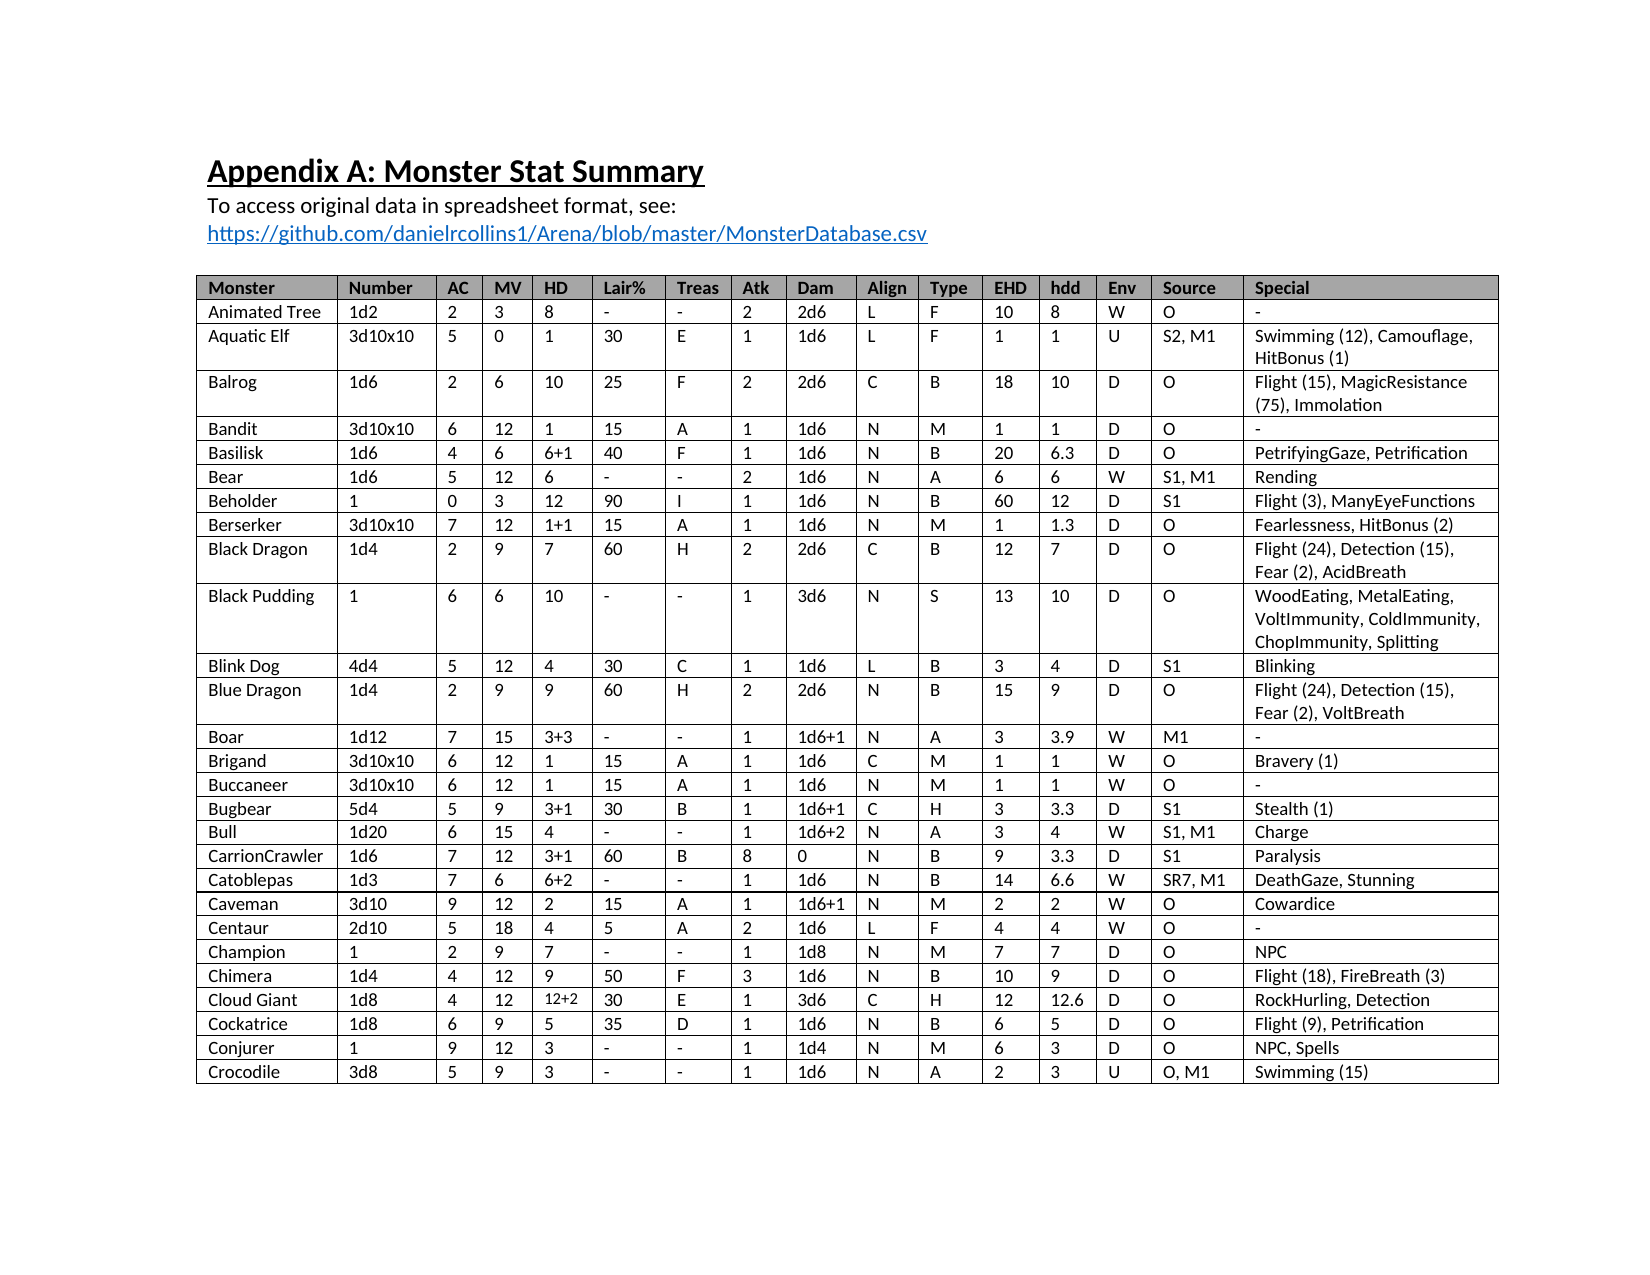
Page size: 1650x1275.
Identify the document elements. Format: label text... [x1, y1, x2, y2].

table_cell M [919, 513, 982, 536]
table_cell 2 [533, 893, 592, 915]
table_cell 12 [1040, 489, 1096, 512]
table_cell Blinking [1244, 654, 1498, 677]
table_cell 2 [437, 940, 482, 963]
table_cell O [1152, 537, 1243, 583]
table_cell 12 [483, 654, 532, 677]
table_cell 3 [533, 1060, 592, 1083]
table_cell 1 [732, 654, 786, 677]
table_cell Bugbear [197, 797, 337, 819]
table_cell 3d6 [787, 584, 856, 653]
table_cell 1+1 [533, 513, 592, 536]
table_cell A [666, 513, 731, 536]
table_cell Crocodile [197, 1060, 337, 1083]
table_cell D [1097, 513, 1151, 536]
table_cell W [1097, 773, 1151, 796]
table_cell 5 [437, 654, 482, 677]
table_cell 9 [533, 964, 592, 987]
table_cell Flight (3), ManyEyeFunctions [1244, 489, 1498, 512]
table_cell 20 [983, 441, 1039, 464]
table_cell 2d6 [787, 678, 856, 724]
table_cell 6 [483, 441, 532, 464]
table_cell 5d4 [338, 797, 436, 819]
table_cell 7 [533, 537, 592, 583]
table_cell Conjurer [197, 1036, 337, 1059]
table_cell 1d6 [787, 773, 856, 796]
text Appendix A: Monster Stat Summary [207, 150, 1500, 191]
table_cell 3d10x10 [338, 773, 436, 796]
table_cell A [919, 1060, 982, 1083]
table_cell Blue Dragon [197, 678, 337, 724]
table_cell Blink Dog [197, 654, 337, 677]
table_header AC [437, 276, 482, 299]
table_cell 3d10 [338, 893, 436, 915]
table_cell D [1097, 678, 1151, 724]
table_cell - [593, 821, 665, 843]
table_cell Fearlessness, HitBonus (2) [1244, 513, 1498, 536]
table_cell B [919, 441, 982, 464]
table_cell 12 [483, 773, 532, 796]
table_cell 2d6 [787, 537, 856, 583]
table_cell O [1152, 940, 1243, 963]
table_cell 8 [533, 300, 592, 323]
table_cell 3 [533, 1036, 592, 1059]
table_cell D [1097, 797, 1151, 819]
table_cell Swimming (15) [1244, 1060, 1498, 1083]
table_cell Catoblepas [197, 869, 337, 891]
table_cell D [1097, 654, 1151, 677]
table_cell 3 [483, 300, 532, 323]
table_cell 3.3 [1040, 845, 1096, 867]
table_cell Bear [197, 465, 337, 488]
table_cell 6.3 [1040, 441, 1096, 464]
table_cell 0 [437, 489, 482, 512]
table_cell O [1152, 916, 1243, 939]
table_cell A [666, 916, 731, 939]
table_cell S1 [1152, 489, 1243, 512]
table_cell 9 [483, 1012, 532, 1035]
table_cell D [1097, 417, 1151, 440]
table_cell 4 [1040, 821, 1096, 843]
table_cell L [857, 300, 918, 323]
table_cell F [919, 300, 982, 323]
table_cell O, M1 [1152, 1060, 1243, 1083]
table_cell 1d6 [787, 964, 856, 987]
table_cell - [666, 1036, 731, 1059]
table_cell N [857, 893, 918, 915]
table_cell W [1097, 300, 1151, 323]
table_cell D [666, 1012, 731, 1035]
table_cell Black Dragon [197, 537, 337, 583]
table_cell 6 [483, 584, 532, 653]
table_cell 9 [437, 893, 482, 915]
table_cell - [666, 584, 731, 653]
table_cell Brigand [197, 749, 337, 772]
table_cell - [593, 1036, 665, 1059]
table_cell O [1152, 513, 1243, 536]
table_cell 2 [1040, 893, 1096, 915]
table_cell 1 [732, 893, 786, 915]
table_cell 30 [593, 654, 665, 677]
table_cell 1 [732, 869, 786, 891]
table_cell 2d6 [787, 371, 856, 416]
table_cell 1 [533, 749, 592, 772]
table_cell 7 [533, 940, 592, 963]
table_cell 2 [437, 300, 482, 323]
table_cell 1d6 [787, 465, 856, 488]
table_cell - [666, 725, 731, 748]
table_cell 1 [732, 417, 786, 440]
table_cell 4 [437, 441, 482, 464]
table_cell 1 [983, 417, 1039, 440]
table_cell B [919, 869, 982, 891]
table_cell D [1097, 964, 1151, 987]
table_cell Beholder [197, 489, 337, 512]
table_cell B [666, 845, 731, 867]
table_cell W [1097, 916, 1151, 939]
table_cell 2 [732, 537, 786, 583]
table_cell 3+1 [533, 845, 592, 867]
table_cell B [919, 654, 982, 677]
table_cell H [919, 988, 982, 1011]
table_cell O [1152, 988, 1243, 1011]
table_cell C [857, 537, 918, 583]
table_cell L [857, 324, 918, 369]
table_cell Stealth (1) [1244, 797, 1498, 819]
table_cell N [857, 513, 918, 536]
table_cell 15 [483, 821, 532, 843]
table_cell 1d4 [338, 964, 436, 987]
table_cell Bull [197, 821, 337, 843]
table_cell W [1097, 821, 1151, 843]
table_cell 1d6 [787, 1012, 856, 1035]
table_cell A [919, 821, 982, 843]
table_cell Berserker [197, 513, 337, 536]
table_cell 4 [983, 916, 1039, 939]
table_cell 1d6 [787, 749, 856, 772]
table_cell O [1152, 417, 1243, 440]
table_cell 6 [533, 465, 592, 488]
table_cell 12 [483, 845, 532, 867]
table_cell M [919, 773, 982, 796]
table_cell DeathGaze, Stunning [1244, 869, 1498, 891]
table_cell M [919, 749, 982, 772]
table_cell U [1097, 1060, 1151, 1083]
table_cell WoodEating, MetalEating, VoltImmunity, ColdImmunity, ChopImmunity, Splitting [1244, 584, 1498, 653]
table_cell 1 [1040, 773, 1096, 796]
table_cell O [1152, 678, 1243, 724]
table_cell 10 [533, 584, 592, 653]
table_cell 18 [483, 916, 532, 939]
table_cell 1d6 [787, 417, 856, 440]
table_cell Cowardice [1244, 893, 1498, 915]
table_cell - [666, 940, 731, 963]
table_cell W [1097, 893, 1151, 915]
table_cell 2 [437, 537, 482, 583]
table_cell 1 [732, 725, 786, 748]
table_cell 2 [437, 678, 482, 724]
table_cell B [919, 489, 982, 512]
table_cell 6.6 [1040, 869, 1096, 891]
table_cell 1d8 [787, 940, 856, 963]
table_cell 6+2 [533, 869, 592, 891]
table_cell N [857, 940, 918, 963]
table_cell 5 [533, 1012, 592, 1035]
table_cell M [919, 940, 982, 963]
table_cell 9 [483, 1060, 532, 1083]
table_cell 3.9 [1040, 725, 1096, 748]
table_cell E [666, 324, 731, 369]
table_cell 60 [593, 537, 665, 583]
table_cell 9 [533, 678, 592, 724]
table_header MV [483, 276, 532, 299]
table_cell O [1152, 371, 1243, 416]
table_cell 4 [533, 821, 592, 843]
table_cell NPC, Spells [1244, 1036, 1498, 1059]
table_cell N [857, 489, 918, 512]
table_cell 10 [983, 964, 1039, 987]
table_cell C [857, 371, 918, 416]
table_cell H [666, 537, 731, 583]
table_cell Swimming (12), Camouflage, HitBonus (1) [1244, 324, 1498, 369]
table_cell A [919, 725, 982, 748]
table_cell 1d8 [338, 988, 436, 1011]
table_cell 10 [983, 300, 1039, 323]
table_header Number [338, 276, 436, 299]
table_cell 3 [1040, 1060, 1096, 1083]
table_cell 6 [437, 417, 482, 440]
table_cell 1 [1040, 749, 1096, 772]
table_cell N [857, 441, 918, 464]
table_cell H [919, 797, 982, 819]
table_cell N [857, 964, 918, 987]
table_cell 12.6 [1040, 988, 1096, 1011]
table_cell F [666, 371, 731, 416]
table_cell 3 [983, 797, 1039, 819]
table_cell - [593, 869, 665, 891]
table_cell - [666, 869, 731, 891]
table_cell 3d10x10 [338, 324, 436, 369]
table_cell 12 [983, 988, 1039, 1011]
table_cell 4 [437, 964, 482, 987]
table_cell 1 [533, 324, 592, 369]
table_cell 2 [732, 678, 786, 724]
table_cell 3d6 [787, 988, 856, 1011]
table_cell 2 [732, 300, 786, 323]
table_cell 5 [437, 797, 482, 819]
table_cell 25 [593, 371, 665, 416]
table_cell 12 [983, 537, 1039, 583]
table_cell 6 [1040, 465, 1096, 488]
table_cell F [919, 324, 982, 369]
table_cell N [857, 821, 918, 843]
table_cell - [666, 821, 731, 843]
table_cell 6 [437, 1012, 482, 1035]
table_cell 15 [983, 678, 1039, 724]
table_cell 1 [338, 940, 436, 963]
table_cell 3.3 [1040, 797, 1096, 819]
table_cell 1 [533, 773, 592, 796]
table_cell 60 [593, 845, 665, 867]
table_cell N [857, 678, 918, 724]
table_cell C [857, 988, 918, 1011]
table_cell D [1097, 1012, 1151, 1035]
table_cell 7 [437, 725, 482, 748]
table_cell SR7, M1 [1152, 869, 1243, 891]
table_cell 3 [983, 725, 1039, 748]
table_cell 3 [1040, 1036, 1096, 1059]
table_cell E [666, 988, 731, 1011]
table_cell 12 [483, 988, 532, 1011]
table_cell A [919, 465, 982, 488]
table_cell 1d6+1 [787, 893, 856, 915]
table_cell Flight (9), Petrification [1244, 1012, 1498, 1035]
table_cell Flight (18), FireBreath (3) [1244, 964, 1498, 987]
table_cell N [857, 1012, 918, 1035]
table_cell 4d4 [338, 654, 436, 677]
table_cell W [1097, 465, 1151, 488]
table_cell 13 [983, 584, 1039, 653]
table_cell 1 [983, 324, 1039, 369]
table_cell 1d6+1 [787, 797, 856, 819]
table_header Lair% [593, 276, 665, 299]
table_cell 1 [732, 489, 786, 512]
table_header Source [1152, 276, 1243, 299]
table_cell D [1097, 845, 1151, 867]
table_cell 7 [983, 940, 1039, 963]
table_cell 1d6 [787, 916, 856, 939]
table_cell 9 [983, 845, 1039, 867]
table_cell 1 [1040, 324, 1096, 369]
table_cell O [1152, 441, 1243, 464]
table_cell 6 [437, 584, 482, 653]
table_cell 8 [732, 845, 786, 867]
table_cell 3 [983, 821, 1039, 843]
table_cell 15 [593, 893, 665, 915]
table_header Align [857, 276, 918, 299]
table_cell 5 [437, 324, 482, 369]
table_cell - [1244, 916, 1498, 939]
table_cell F [666, 964, 731, 987]
table_header Atk [732, 276, 786, 299]
table_cell 40 [593, 441, 665, 464]
table_cell 5 [437, 916, 482, 939]
table_cell 5 [593, 916, 665, 939]
table_cell 3d10x10 [338, 417, 436, 440]
table_cell 15 [593, 773, 665, 796]
table_cell 8 [1040, 300, 1096, 323]
table_cell 15 [593, 513, 665, 536]
table_cell 18 [983, 371, 1039, 416]
table_cell 1d6 [787, 324, 856, 369]
table_cell - [593, 725, 665, 748]
table_cell 12 [483, 417, 532, 440]
table_cell 1d6 [338, 441, 436, 464]
table_cell 1d4 [338, 678, 436, 724]
table_cell Balrog [197, 371, 337, 416]
table_cell 1 [983, 513, 1039, 536]
table_cell C [857, 749, 918, 772]
table_cell 1d4 [787, 1036, 856, 1059]
table_cell 1.3 [1040, 513, 1096, 536]
table_cell 1d6 [338, 371, 436, 416]
table_cell 1 [732, 821, 786, 843]
table_cell 5 [1040, 1012, 1096, 1035]
table_cell 10 [533, 371, 592, 416]
table_cell 15 [593, 749, 665, 772]
table_cell 2 [732, 465, 786, 488]
table_cell - [593, 465, 665, 488]
table_cell A [666, 749, 731, 772]
table_cell D [1097, 584, 1151, 653]
table_cell 0 [787, 845, 856, 867]
table_cell 3d10x10 [338, 749, 436, 772]
table_cell M1 [1152, 725, 1243, 748]
table_cell Animated Tree [197, 300, 337, 323]
table_cell D [1097, 371, 1151, 416]
table_header Monster [197, 276, 337, 299]
table_cell 5 [437, 1060, 482, 1083]
table_cell S1 [1152, 845, 1243, 867]
table_cell - [666, 300, 731, 323]
table_cell 4 [437, 988, 482, 1011]
table_cell S1 [1152, 654, 1243, 677]
table_cell 1 [732, 940, 786, 963]
text https://github.com/danielrcollins1/Arena/blob/master/MonsterDatabase.csv [207, 219, 1500, 247]
table_cell Bandit [197, 417, 337, 440]
table_cell 7 [437, 845, 482, 867]
table_cell 1 [732, 797, 786, 819]
table_cell N [857, 584, 918, 653]
table_cell 9 [1040, 964, 1096, 987]
table_cell N [857, 725, 918, 748]
table_header Special [1244, 276, 1498, 299]
table_cell C [857, 797, 918, 819]
table_cell 1d6 [787, 654, 856, 677]
table_cell - [666, 465, 731, 488]
table_cell L [857, 916, 918, 939]
table_cell O [1152, 749, 1243, 772]
table_cell O [1152, 773, 1243, 796]
table_cell 1 [732, 1012, 786, 1035]
table_cell B [919, 537, 982, 583]
table_cell O [1152, 1012, 1243, 1035]
table_cell - [593, 584, 665, 653]
table_cell W [1097, 749, 1151, 772]
table_cell 7 [437, 513, 482, 536]
table_cell 1 [338, 584, 436, 653]
table_cell 10 [1040, 371, 1096, 416]
table_cell 9 [483, 940, 532, 963]
table_cell 9 [483, 797, 532, 819]
table_cell PetrifyingGaze, Petrification [1244, 441, 1498, 464]
table_cell N [857, 869, 918, 891]
table_cell Chimera [197, 964, 337, 987]
table_cell Flight (24), Detection (15), Fear (2), AcidBreath [1244, 537, 1498, 583]
table_cell Centaur [197, 916, 337, 939]
table_cell 3+3 [533, 725, 592, 748]
table_cell S1, M1 [1152, 821, 1243, 843]
table_cell 30 [593, 797, 665, 819]
table_cell - [1244, 773, 1498, 796]
table_cell 6 [437, 749, 482, 772]
table_cell 1d6 [338, 465, 436, 488]
table_header Type [919, 276, 982, 299]
table_cell 1d6 [338, 845, 436, 867]
table_cell O [1152, 300, 1243, 323]
table_cell 7 [1040, 537, 1096, 583]
table_cell 6 [437, 821, 482, 843]
table_cell Cockatrice [197, 1012, 337, 1035]
table_cell 0 [483, 324, 532, 369]
table_cell 9 [437, 1036, 482, 1059]
table_cell M [919, 417, 982, 440]
table_cell N [857, 1060, 918, 1083]
table_cell 3 [732, 964, 786, 987]
table_cell H [666, 678, 731, 724]
table_cell Basilisk [197, 441, 337, 464]
table_cell 30 [593, 988, 665, 1011]
table_cell B [919, 371, 982, 416]
table_cell 12 [533, 489, 592, 512]
table_cell 3 [983, 654, 1039, 677]
table_cell 15 [593, 417, 665, 440]
table_cell B [919, 678, 982, 724]
table_cell 4 [1040, 916, 1096, 939]
table_cell 5 [437, 465, 482, 488]
table_cell 1d6+1 [787, 725, 856, 748]
table_header HD [533, 276, 592, 299]
table_cell 3 [483, 489, 532, 512]
table_header Env [1097, 276, 1151, 299]
table_cell 12 [483, 893, 532, 915]
table_cell - [1244, 300, 1498, 323]
table_cell 1d6+2 [787, 821, 856, 843]
table_cell B [919, 1012, 982, 1035]
table_cell 35 [593, 1012, 665, 1035]
text To access original data in spreadsheet format, see: [207, 191, 1500, 219]
table_cell D [1097, 489, 1151, 512]
table_cell 1 [732, 324, 786, 369]
table_cell C [666, 654, 731, 677]
table_cell 3d10x10 [338, 513, 436, 536]
table_cell 1d6 [787, 441, 856, 464]
table_cell 6 [483, 371, 532, 416]
table_cell 12 [483, 465, 532, 488]
table_header Dam [787, 276, 856, 299]
table_cell S1, M1 [1152, 465, 1243, 488]
table_cell 1 [983, 749, 1039, 772]
table_cell B [666, 797, 731, 819]
table_cell 2 [732, 371, 786, 416]
table_cell 14 [983, 869, 1039, 891]
table_cell 1 [983, 773, 1039, 796]
table_cell - [593, 1060, 665, 1083]
table_cell L [857, 654, 918, 677]
table_cell D [1097, 537, 1151, 583]
table_cell - [1244, 417, 1498, 440]
table_cell W [1097, 725, 1151, 748]
table_cell 50 [593, 964, 665, 987]
table_cell 1d12 [338, 725, 436, 748]
table_header hdd [1040, 276, 1096, 299]
table_cell U [1097, 324, 1151, 369]
table_cell Black Pudding [197, 584, 337, 653]
table_cell A [666, 893, 731, 915]
table_cell 9 [483, 537, 532, 583]
table_cell 60 [983, 489, 1039, 512]
table_cell M [919, 1036, 982, 1059]
table_cell 1d6 [787, 489, 856, 512]
table_header EHD [983, 276, 1039, 299]
table_cell 30 [593, 324, 665, 369]
table_cell 2d6 [787, 300, 856, 323]
table_cell D [1097, 940, 1151, 963]
table_cell 1 [732, 1060, 786, 1083]
table_cell 90 [593, 489, 665, 512]
table_cell Bravery (1) [1244, 749, 1498, 772]
table_cell Charge [1244, 821, 1498, 843]
table_cell B [919, 964, 982, 987]
table_cell 2 [732, 916, 786, 939]
table_cell 1 [732, 988, 786, 1011]
table_cell Buccaneer [197, 773, 337, 796]
table_cell - [593, 300, 665, 323]
table_cell O [1152, 964, 1243, 987]
table_cell 2d10 [338, 916, 436, 939]
table_cell 6 [483, 869, 532, 891]
table_cell 1 [732, 749, 786, 772]
table_cell - [593, 940, 665, 963]
table_cell 7 [437, 869, 482, 891]
table_cell O [1152, 893, 1243, 915]
table_cell Flight (15), MagicResistance (75), Immolation [1244, 371, 1498, 416]
table_cell 1d2 [338, 300, 436, 323]
table_cell 1 [732, 584, 786, 653]
table_cell 6 [983, 1036, 1039, 1059]
table_cell Boar [197, 725, 337, 748]
table_cell Caveman [197, 893, 337, 915]
table_cell NPC [1244, 940, 1498, 963]
table_cell CarrionCrawler [197, 845, 337, 867]
table_cell N [857, 845, 918, 867]
table_cell 1d20 [338, 821, 436, 843]
table_cell W [1097, 869, 1151, 891]
table_cell 1d4 [338, 537, 436, 583]
table_cell 1 [338, 489, 436, 512]
table_cell I [666, 489, 731, 512]
table_cell F [666, 441, 731, 464]
table_cell 4 [1040, 654, 1096, 677]
table_cell 10 [1040, 584, 1096, 653]
table_cell 3+1 [533, 797, 592, 819]
table_cell O [1152, 1036, 1243, 1059]
table_cell D [1097, 441, 1151, 464]
table_cell 1 [338, 1036, 436, 1059]
table_cell Paralysis [1244, 845, 1498, 867]
table_cell 9 [1040, 678, 1096, 724]
table_cell N [857, 465, 918, 488]
table_cell 60 [593, 678, 665, 724]
table_cell 6 [983, 1012, 1039, 1035]
table_cell 1 [732, 773, 786, 796]
table_cell 4 [533, 654, 592, 677]
table_cell 12 [483, 513, 532, 536]
table_cell A [666, 773, 731, 796]
table_cell Cloud Giant [197, 988, 337, 1011]
table_cell B [919, 845, 982, 867]
table_cell N [857, 1036, 918, 1059]
table_cell 6 [983, 465, 1039, 488]
table_cell 12 [483, 1036, 532, 1059]
table_cell A [666, 417, 731, 440]
table_cell 6 [437, 773, 482, 796]
table_cell Rending [1244, 465, 1498, 488]
table_cell Flight (24), Detection (15), Fear (2), VoltBreath [1244, 678, 1498, 724]
table_header Treas [666, 276, 731, 299]
table_cell 1 [732, 1036, 786, 1059]
table_cell 2 [437, 371, 482, 416]
table_cell N [857, 773, 918, 796]
table_cell 2 [983, 1060, 1039, 1083]
table_cell S1 [1152, 797, 1243, 819]
table_cell 1d6 [787, 1060, 856, 1083]
table_cell 7 [1040, 940, 1096, 963]
table_cell O [1152, 584, 1243, 653]
table_cell 3d8 [338, 1060, 436, 1083]
table_cell 1d6 [787, 869, 856, 891]
table_cell 12 [483, 964, 532, 987]
table_cell 1d6 [787, 513, 856, 536]
table_cell Champion [197, 940, 337, 963]
table_cell 1 [732, 441, 786, 464]
table_cell Aquatic Elf [197, 324, 337, 369]
table_cell N [857, 417, 918, 440]
table_cell S [919, 584, 982, 653]
table_cell RockHurling, Detection [1244, 988, 1498, 1011]
table_cell 1d3 [338, 869, 436, 891]
table_cell 1d8 [338, 1012, 436, 1035]
table_cell 1 [533, 417, 592, 440]
table_cell 12+2 [533, 988, 592, 1011]
table_cell M [919, 893, 982, 915]
table_cell 12 [483, 749, 532, 772]
table_cell 4 [533, 916, 592, 939]
table_cell - [666, 1060, 731, 1083]
table_cell 15 [483, 725, 532, 748]
table_cell S2, M1 [1152, 324, 1243, 369]
table_cell F [919, 916, 982, 939]
table_cell 9 [483, 678, 532, 724]
table_cell D [1097, 988, 1151, 1011]
table_cell D [1097, 1036, 1151, 1059]
table_cell 1 [1040, 417, 1096, 440]
table_cell 6+1 [533, 441, 592, 464]
table_cell 2 [983, 893, 1039, 915]
table_cell - [1244, 725, 1498, 748]
table_cell 1 [732, 513, 786, 536]
